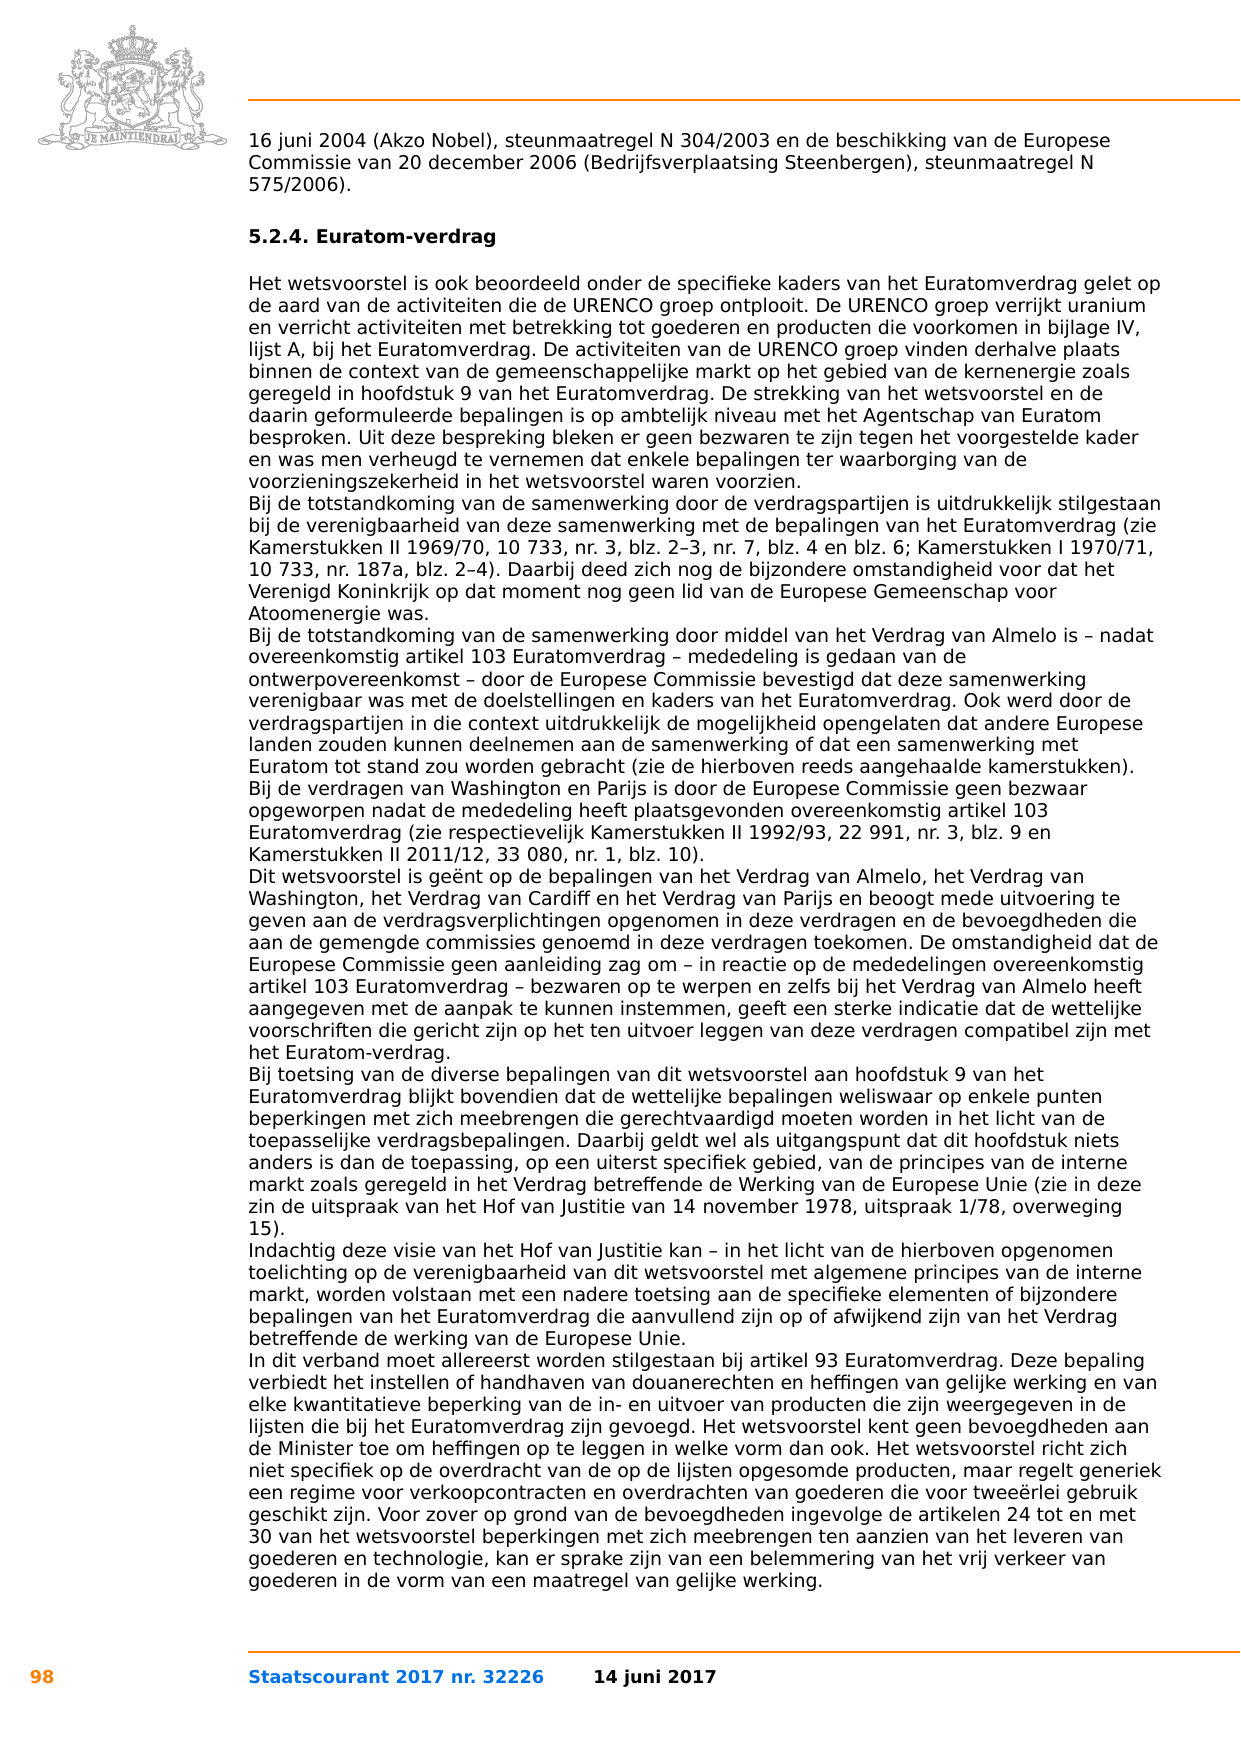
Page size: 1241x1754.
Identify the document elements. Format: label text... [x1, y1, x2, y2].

text In dit verband moet allereerst worden stilgestaan bij artikel 93 Euratomverdrag. Deze bepaling verbiedt het instellen of handhaven van douanerechten en heffingen van gelijke werking en van elke kwantitatieve beperking van de in- en uitvoer van producten die zijn weergegeven in de lijsten die bij het Euratomverdrag zijn gevoegd. Het wetsvoorstel kent geen bevoegdheden aan de Minister toe om heffingen op te leggen in welke vorm dan ook. Het wetsvoorstel richt zich niet specifiek op de overdracht van de op de lijsten opgesomde producten, maar regelt generiek een regime voor verkoopcontracten en overdrachten van goederen die voor tweeërlei gebruik geschikt zijn. Voor zover op grond van de bevoegdheden ingevolge de artikelen 24 tot en met 30 van het wetsvoorstel beperkingen met zich meebrengen ten aanzien van het leveren van goederen en technologie, kan er sprake zijn van een belemmering van het vrij verkeer van goederen in de vorm van een maatregel van gelijke werking. [248, 1350, 1163, 1592]
text Bij toetsing van de diverse bepalingen van dit wetsvoorstel aan hoofdstuk 9 van het Euratomverdrag blijkt bovendien dat de wettelijke bepalingen weliswaar op enkele punten beperkingen met zich meebrengen die gerechtvaardigd moeten worden in het licht van de toepasselijke verdragsbepalingen. Daarbij geldt wel als uitgangspunt dat dit hoofdstuk niets anders is dan de toepassing, op een uiterst specifiek gebied, van de principes van de interne markt zoals geregeld in het Verdrag betreffende de Werking van de Europese Unie (zie in deze zin de uitspraak van het Hof van Justitie van 14 november 1978, uitspraak 1/78, overweging 15). [248, 1064, 1163, 1240]
text Bij de totstandkoming van de samenwerking door middel van het Verdrag van Almelo is – nadat overeenkomstig artikel 103 Euratomverdrag – mededeling is gedaan van de ontwerpovereenkomst – door de Europese Commissie bevestigd dat deze samenwerking verenigbaar was met de doelstellingen en kaders van het Euratomverdrag. Ook werd door de verdragspartijen in die context uitdrukkelijk de mogelijkheid opengelaten dat andere Europese landen zouden kunnen deelnemen aan de samenwerking of dat een samenwerking met Euratom tot stand zou worden gebracht (zie de hierboven reeds aangehaalde kamerstukken). Bij de verdragen van Washington en Parijs is door de Europese Commissie geen bezwaar opgeworpen nadat de mededeling heeft plaatsgevonden overeenkomstig artikel 103 Euratomverdrag (zie respectievelijk Kamerstukken II 1992/93, 22 991, nr. 3, blz. 9 en Kamerstukken II 2011/12, 33 080, nr. 1, blz. 10). [248, 624, 1163, 866]
picture [38, 25, 227, 150]
text Indachtig deze visie van het Hof van Justitie kan – in het licht van de hierboven opgenomen toelichting op de verenigbaarheid van dit wetsvoorstel met algemene principes van de interne markt, worden volstaan met een nadere toetsing aan de specifieke elementen of bijzondere bepalingen van het Euratomverdrag die aanvullend zijn op of afwijkend zijn van het Verdrag betreffende de werking van de Europese Unie. [248, 1240, 1163, 1350]
text Dit wetsvoorstel is geënt op de bepalingen van het Verdrag van Almelo, het Verdrag van Washington, het Verdrag van Cardiff en het Verdrag van Parijs en beoogt mede uitvoering te geven aan de verdragsverplichtingen opgenomen in deze verdragen en de bevoegdheden die aan de gemengde commissies genoemd in deze verdragen toekomen. De omstandigheid dat de Europese Commissie geen aanleiding zag om – in reactie op de mededelingen overeenkomstig artikel 103 Euratomverdrag – bezwaren op te werpen en zelfs bij het Verdrag van Almelo heeft aangegeven met de aanpak te kunnen instemmen, geeft een sterke indicatie dat de wettelijke voorschriften die gericht zijn op het ten uitvoer leggen van deze verdragen compatibel zijn met het Euratom-verdrag. [248, 866, 1163, 1064]
text 16 juni 2004 (Akzo Nobel), steunmaatregel N 304/2003 en de beschikking van de Europese Commissie van 20 december 2006 (Bedrijfsverplaatsing Steenbergen), steunmaatregel N 575/2006). [248, 130, 1163, 196]
text Bij de totstandkoming van de samenwerking door de verdragspartijen is uitdrukkelijk stilgestaan bij de verenigbaarheid van deze samenwerking met de bepalingen van het Euratomverdrag (zie Kamerstukken II 1969/70, 10 733, nr. 3, blz. 2–3, nr. 7, blz. 4 en blz. 6; Kamerstukken I 1970/71, 10 733, nr. 187a, blz. 2–4). Daarbij deed zich nog de bijzondere omstandigheid voor dat het Verenigd Koninkrijk op dat moment nog geen lid van de Europese Gemeenschap voor Atoomenergie was. [248, 493, 1163, 624]
subtitle 5.2.4. Euratom-verdrag [248, 226, 1163, 248]
text Het wetsvoorstel is ook beoordeeld onder de specifieke kaders van het Euratomverdrag gelet op de aard van de activiteiten die de URENCO groep ontplooit. De URENCO groep verrijkt uranium en verricht activiteiten met betrekking tot goederen en producten die voorkomen in bijlage IV, lijst A, bij het Euratomverdrag. De activiteiten van de URENCO groep vinden derhalve plaats binnen de context van de gemeenschappelijke markt op het gebied van de kernenergie zoals geregeld in hoofdstuk 9 van het Euratomverdrag. De strekking van het wetsvoorstel en de daarin geformuleerde bepalingen is op ambtelijk niveau met het Agentschap van Euratom besproken. Uit deze bespreking bleken er geen bezwaren te zijn tegen het voorgestelde kader en was men verheugd te vernemen dat enkele bepalingen ter waarborging van de voorzieningszekerheid in het wetsvoorstel waren voorzien. [248, 273, 1163, 493]
